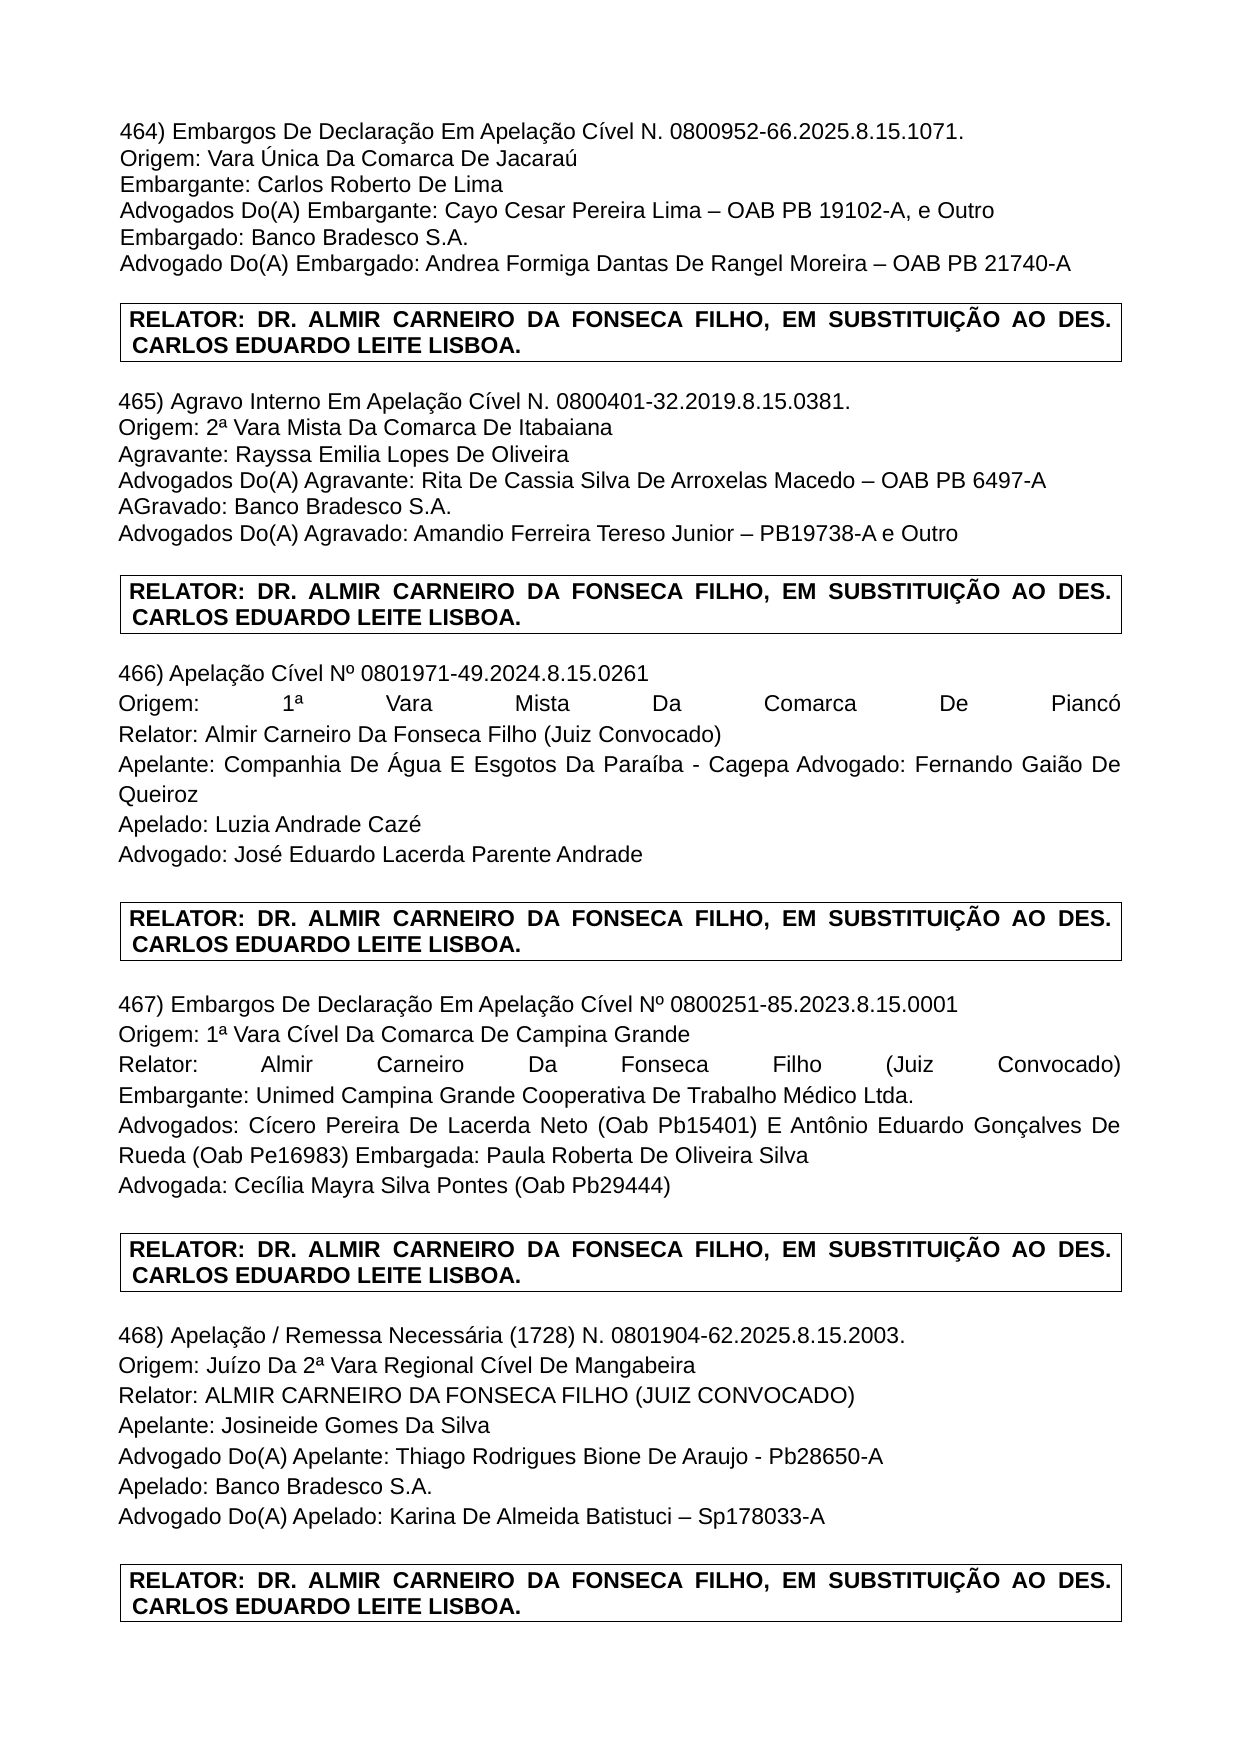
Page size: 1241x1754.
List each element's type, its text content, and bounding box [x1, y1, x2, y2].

text RELATOR: DR. ALMIR CARNEIRO DA FONSECA FILHO, EM SUBSTITUIÇÃO AO DES. CARLOS EDUARDO LEITE LISBOA. [121, 576, 1121, 633]
text 466) Apelação Cível Nº 0801971-49.2024.8.15.0261 [118, 660, 1122, 686]
text Advogado Do(A) Apelado: Karina De Almeida Batistuci – Sp178033-A [118, 1503, 1122, 1529]
text Origem: 1ª Vara Cível Da Comarca De Campina Grande [118, 1021, 1122, 1047]
text Embargante: Carlos Roberto De Lima [119, 171, 1122, 197]
text RELATOR: DR. ALMIR CARNEIRO DA FONSECA FILHO, EM SUBSTITUIÇÃO AO DES. CARLOS EDUARDO LEITE LISBOA. [121, 1234, 1121, 1291]
text 467) Embargos De Declaração Em Apelação Cível Nº 0800251-85.2023.8.15.0001 [118, 961, 1122, 1017]
text Advogado: José Eduardo Lacerda Parente Andrade [118, 841, 1122, 868]
text 468) Apelação / Remessa Necessária (1728) N. 0801904-62.2025.8.15.2003. [118, 1292, 1122, 1348]
text Advogados: Cícero Pereira De Lacerda Neto (Oab Pb15401) E Antônio Eduardo Gonçalves De Rueda (Oab Pe16983) Embargada: Paula Roberta De Oliveira Silva [118, 1112, 1122, 1168]
text Advogado Do(A) Apelante: Thiago Rodrigues Bione De Araujo - Pb28650-A [118, 1443, 1122, 1469]
text Apelado: Banco Bradesco S.A. [118, 1473, 1122, 1499]
text Apelante: Companhia De Água E Esgotos Da Paraíba - Cagepa Advogado: Fernando Gaião De Queiroz [118, 751, 1122, 807]
text RELATOR: DR. ALMIR CARNEIRO DA FONSECA FILHO, EM SUBSTITUIÇÃO AO DES. CARLOS EDUARDO LEITE LISBOA. [121, 903, 1121, 960]
text Advogada: Cecília Mayra Silva Pontes (Oab Pb29444) [118, 1172, 1122, 1198]
text 465) Agravo Interno Em Apelação Cível N. 0800401-32.2019.8.15.0381. [118, 388, 1122, 414]
text Advogados Do(A) Embargante: Cayo Cesar Pereira Lima – OAB PB 19102-A, e Outro [119, 197, 1122, 223]
text RELATOR: DR. ALMIR CARNEIRO DA FONSECA FILHO, EM SUBSTITUIÇÃO AO DES. CARLOS EDUARDO LEITE LISBOA. [121, 1565, 1121, 1621]
text Agravante: Rayssa Emilia Lopes De Oliveira [118, 441, 1122, 467]
text Origem: 2ª Vara Mista Da Comarca De Itabaiana [118, 414, 1122, 441]
text Embargado: Banco Bradesco S.A. [119, 223, 1122, 250]
text Origem: 1ª Vara Mista Da Comarca De Piancó Relator: Almir Carneiro Da Fonseca Filho (Juiz Convocado) [118, 690, 1122, 747]
text 464) Embargos De Declaração Em Apelação Cível N. 0800952-66.2025.8.15.1071. [119, 118, 1122, 144]
text Apelante: Josineide Gomes Da Silva [118, 1412, 1122, 1439]
text Relator: Almir Carneiro Da Fonseca Filho (Juiz Convocado) [118, 1382, 1122, 1408]
text AGravado: Banco Bradesco S.A. [118, 493, 1122, 520]
text Advogados Do(A) Agravado: Amandio Ferreira Tereso Junior – PB19738-A e Outro [118, 520, 1122, 546]
text Advogados Do(A) Agravante: Rita De Cassia Silva De Arroxelas Macedo – OAB PB 6497-A [118, 467, 1122, 493]
text Origem: Vara Única Da Comarca De Jacaraú [119, 144, 1122, 171]
text Apelado: Luzia Andrade Cazé [118, 811, 1122, 837]
text Relator: Almir Carneiro Da Fonseca Filho (Juiz Convocado) Embargante: Unimed Campina Grande Cooperativa De Trabalho Médico Ltda. [118, 1051, 1122, 1108]
text RELATOR: DR. ALMIR CARNEIRO DA FONSECA FILHO, EM SUBSTITUIÇÃO AO DES. CARLOS EDUARDO LEITE LISBOA. [121, 304, 1121, 361]
text Advogado Do(A) Embargado: Andrea Formiga Dantas De Rangel Moreira – OAB PB 21740-A [119, 250, 1122, 276]
text Origem: Juízo Da 2ª Vara Regional Cível De Mangabeira [118, 1352, 1122, 1378]
